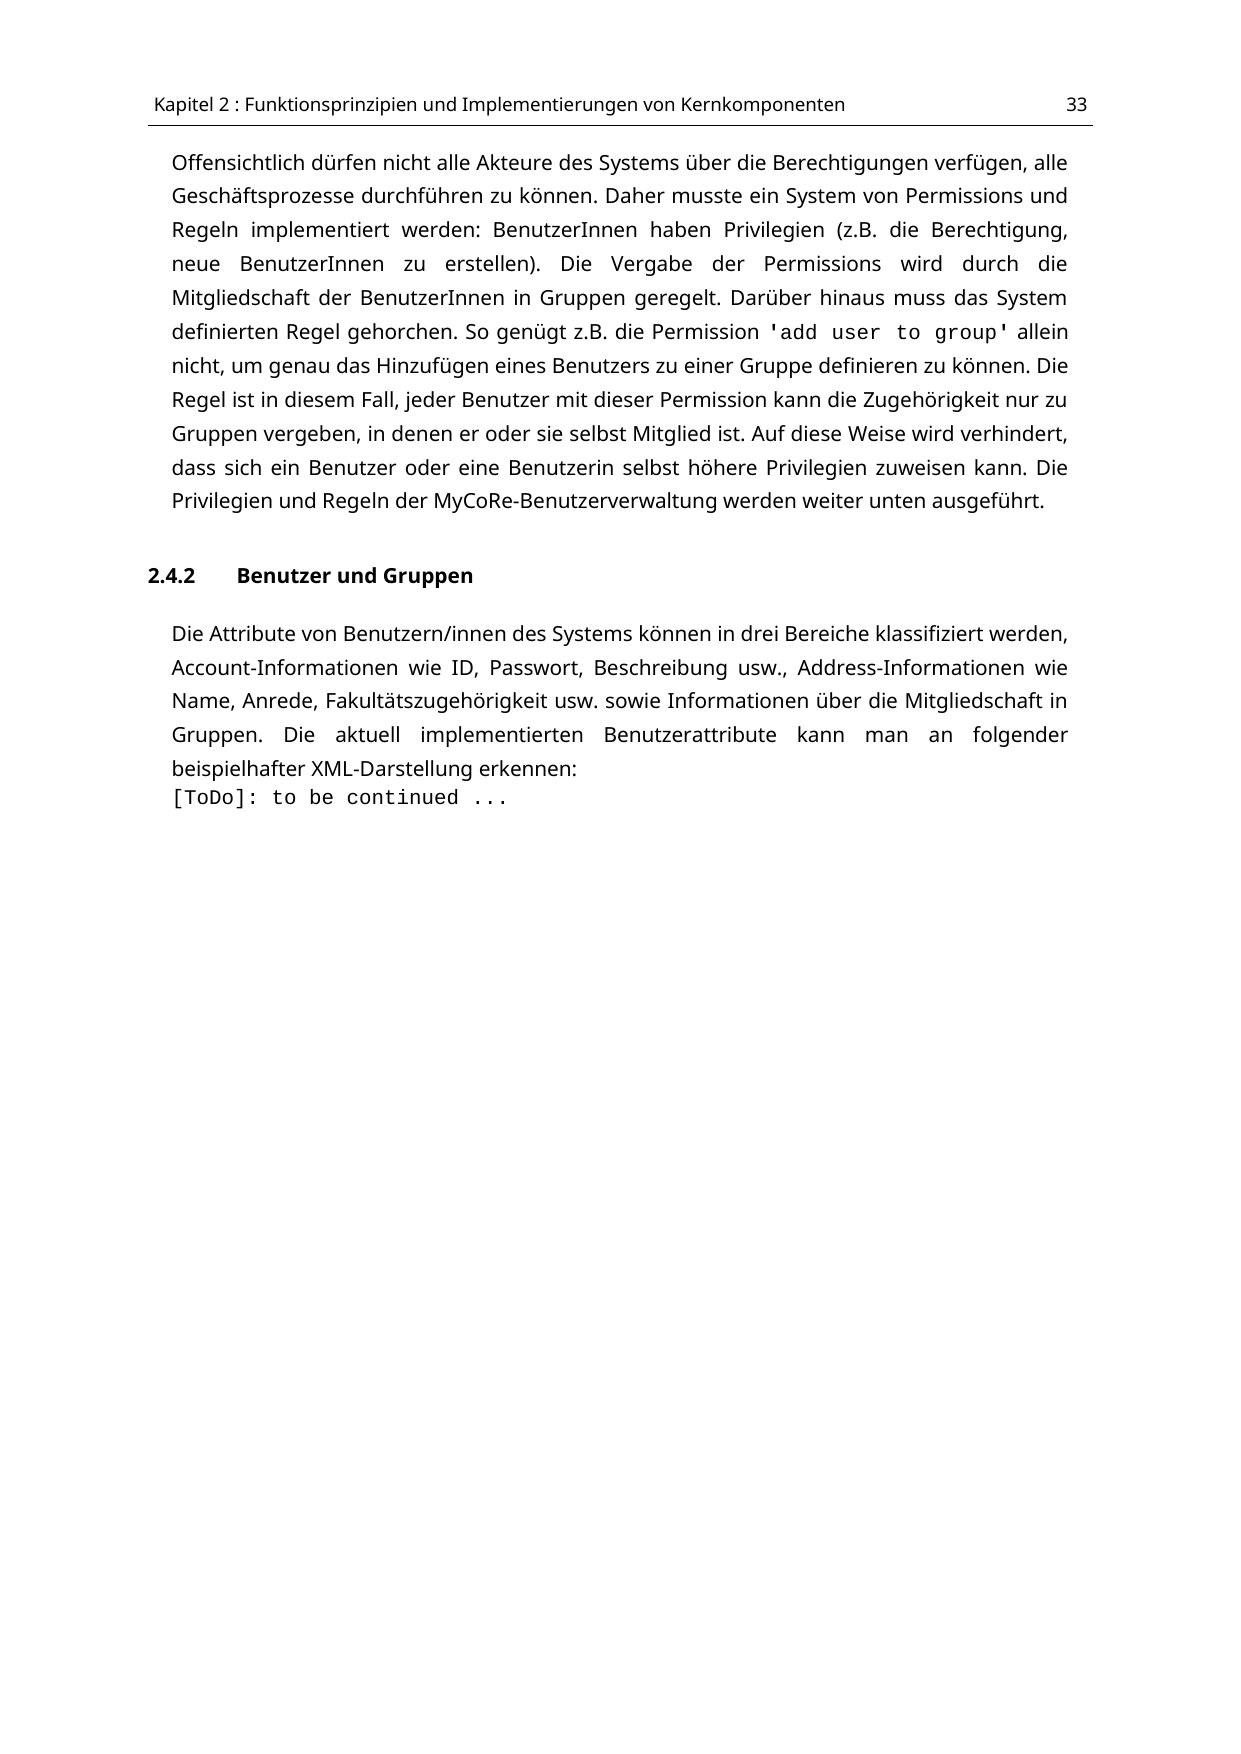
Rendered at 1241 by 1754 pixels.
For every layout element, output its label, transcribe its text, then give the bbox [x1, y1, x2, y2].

text Die Attribute von Benutzern/innen des Systems können in drei Bereiche klassifiziert werden, Account-Informationen wie ID, Passwort, Beschreibung usw., Address-Informationen wie Name, Anrede, Fakultätszugehörigkeit usw. sowie Informationen über die Mitgliedschaft in Gruppen. Die aktuell implementierten Benutzerattribute kann man an folgender beispielhafter XML-Darstellung erkennen: [ToDo]: to be continued ... [171, 619, 1069, 811]
subtitle Benutzer und Gruppen [148, 562, 1092, 590]
text Offensichtlich dürfen nicht alle Akteure des Systems über die Berechtigungen verfügen, alle Geschäftsprozesse durchführen zu können. Daher musste ein System von Permissions und Regeln implementiert werden: BenutzerInnen haben Privilegien (z.B. die Berechtigung, neue BenutzerInnen zu erstellen). Die Vergabe der Permissions wird durch die Mitgliedschaft der BenutzerInnen in Gruppen geregelt. Darüber hinaus muss das System definierten Regel gehorchen. So genügt z.B. die Permission 'add user to group' allein nicht, um genau das Hinzufügen eines Benutzers zu einer Gruppe definieren zu können. Die Regel ist in diesem Fall, jeder Benutzer mit dieser Permission kann die Zugehörigkeit nur zu Gruppen vergeben, in denen er oder sie selbst Mitglied ist. Auf diese Weise wird verhindert, dass sich ein Benutzer oder eine Benutzerin selbst höhere Privilegien zuweisen kann. Die Privilegien und Regeln der MyCoRe-Benutzerverwaltung werden weiter unten ausgeführt. [171, 148, 1069, 515]
